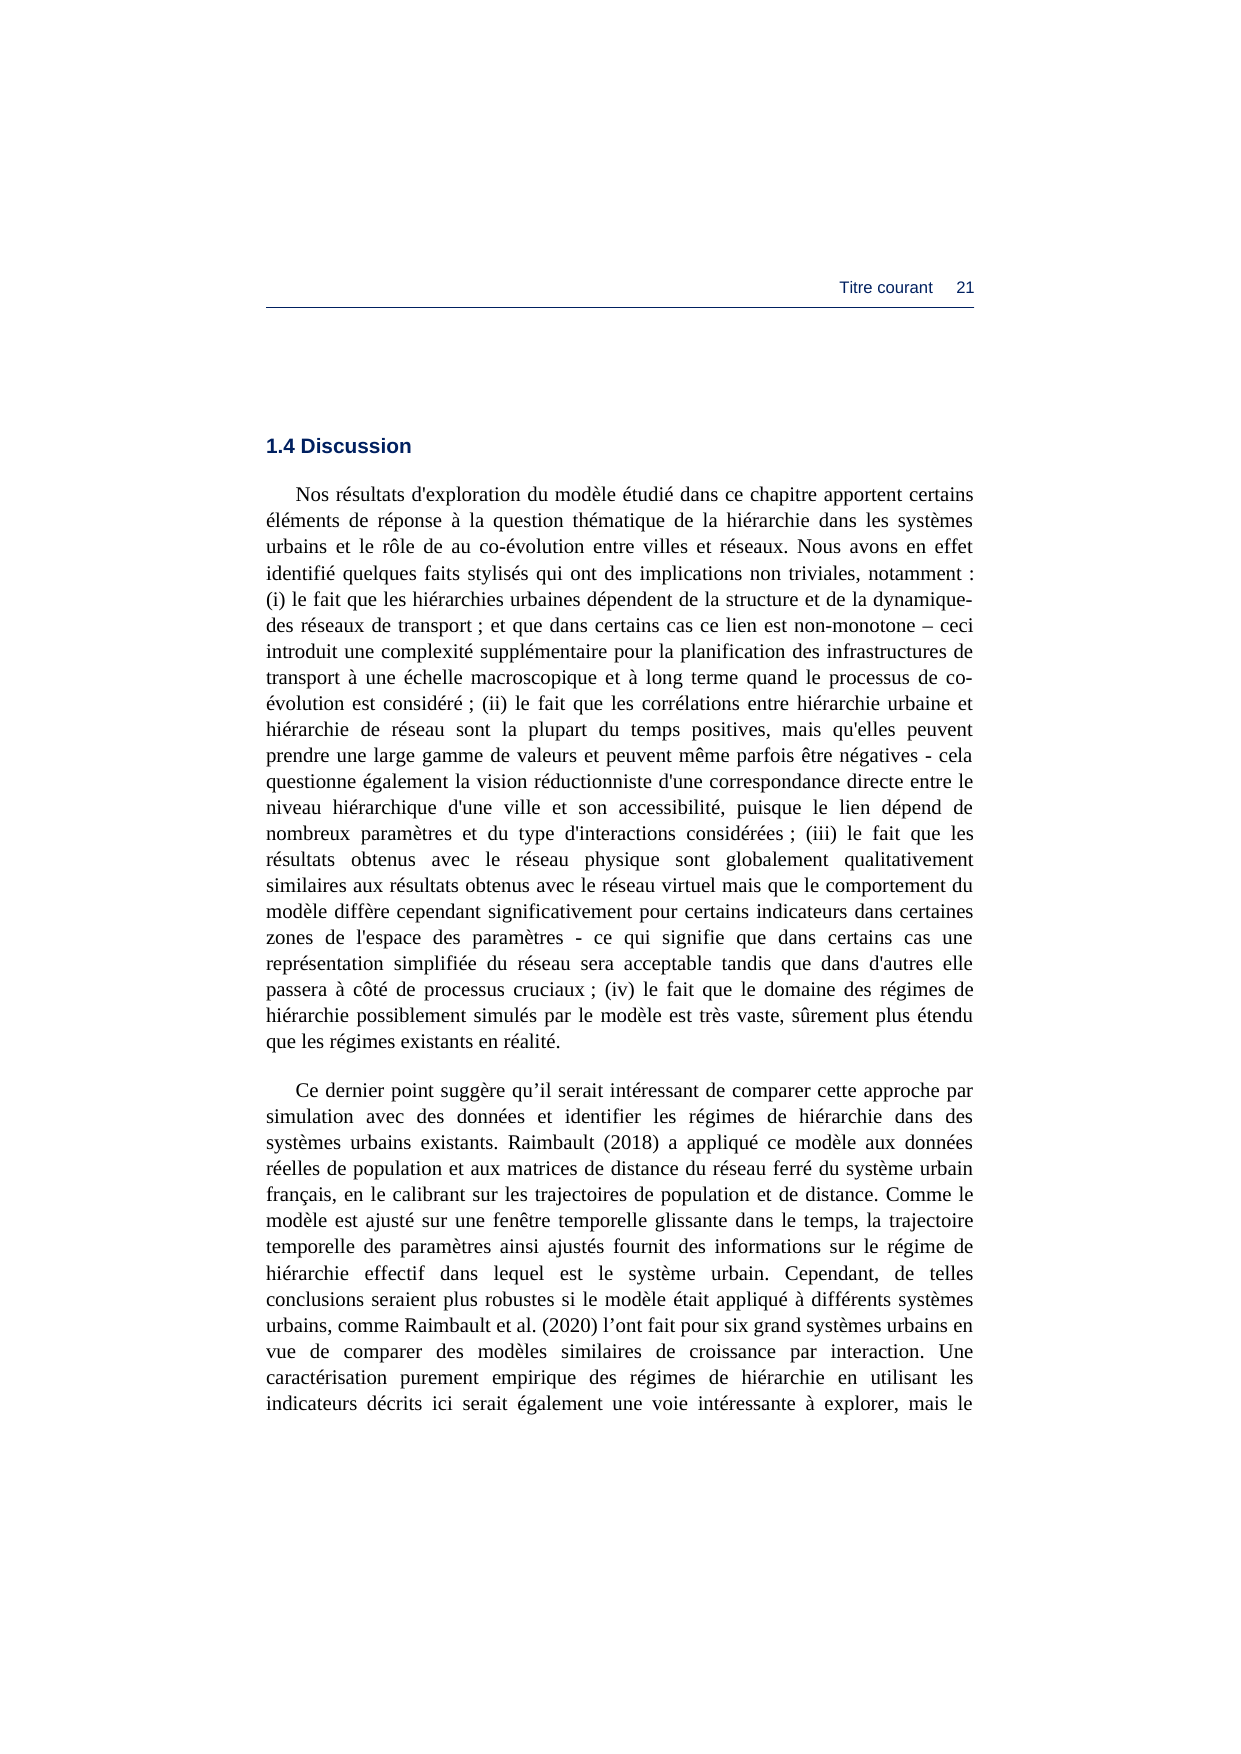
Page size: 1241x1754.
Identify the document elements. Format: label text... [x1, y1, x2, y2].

text Ce dernier point suggère qu’il serait intéressant de comparer cette approche par simulation avec des données et identifier les régimes de hiérarchie dans des systèmes urbains existants. Raimbault (2018) a appliqué ce modèle aux données réelles de population et aux matrices de distance du réseau ferré du système urbain français, en le calibrant sur les trajectoires de population et de distance. Comme le modèle est ajusté sur une fenêtre temporelle glissante dans le temps, la trajectoire temporelle des paramètres ainsi ajustés fournit des informations sur le régime de hiérarchie effectif dans lequel est le système urbain. Cependant, de telles conclusions seraient plus robustes si le modèle était appliqué à différents systèmes urbains, comme Raimbault et al. (2020) l’ont fait pour six grand systèmes urbains en vue de comparer des modèles similaires de croissance par interaction. Une caractérisation purement empirique des régimes de hiérarchie en utilisant les indicateurs décrits ici serait également une voie intéressante à explorer, mais le [266, 1076, 974, 1415]
text Nos résultats d'exploration du modèle étudié dans ce chapitre apportent certains éléments de réponse à la question thématique de la hiérarchie dans les systèmes urbains et le rôle de au co-évolution entre villes et réseaux. Nous avons en effet identifié quelques faits stylisés qui ont des implications non triviales, notamment : (i) le fait que les hiérarchies urbaines dépendent de la structure et de la dynamique- des réseaux de transport ; et que dans certains cas ce lien est non-monotone – ceci introduit une complexité supplémentaire pour la planification des infrastructures de transport à une échelle macroscopique et à long terme quand le processus de co-évolution est considéré ; (ii) le fait que les corrélations entre hiérarchie urbaine et hiérarchie de réseau sont la plupart du temps positives, mais qu'elles peuvent prendre une large gamme de valeurs et peuvent même parfois être négatives - cela questionne également la vision réductionniste d'une correspondance directe entre le niveau hiérarchique d'une ville et son accessibilité, puisque le lien dépend de nombreux paramètres et du type d'interactions considérées ; (iii) le fait que les résultats obtenus avec le réseau physique sont globalement qualitativement similaires aux résultats obtenus avec le réseau virtuel mais que le comportement du modèle diffère cependant significativement pour certains indicateurs dans certaines zones de l'espace des paramètres - ce qui signifie que dans certains cas une représentation simplifiée du réseau sera acceptable tandis que dans d'autres elle passera à côté de processus cruciaux ; (iv) le fait que le domaine des régimes de hiérarchie possiblement simulés par le modèle est très vaste, sûrement plus étendu que les régimes existants en réalité. [266, 480, 974, 1053]
text 1.4 Discussion [266, 431, 974, 457]
